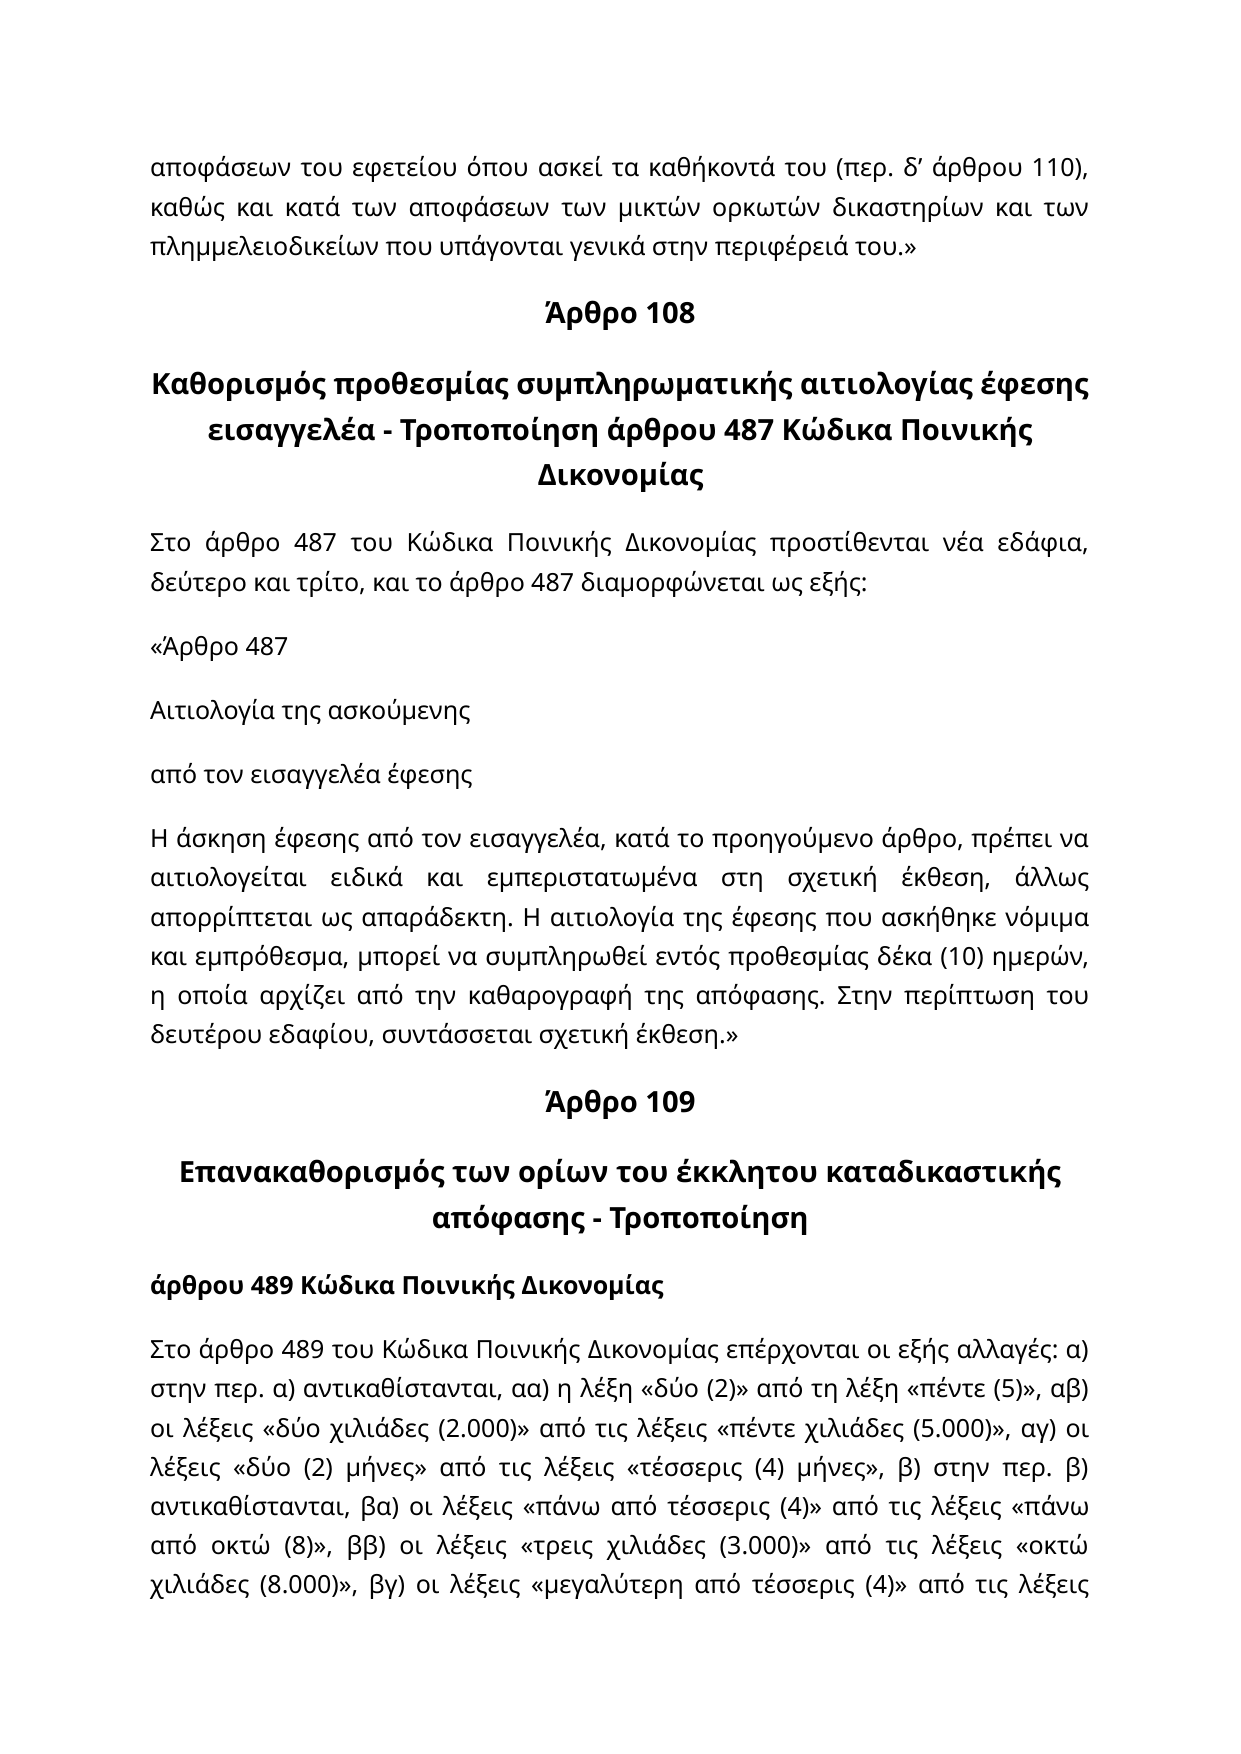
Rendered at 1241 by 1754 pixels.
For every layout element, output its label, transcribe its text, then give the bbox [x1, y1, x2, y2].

text «Άρθρο 487 [150, 628, 1090, 662]
subtitle Επανακαθορισμός των ορίων του έκκλητου καταδικαστικής απόφασης - Τροποποίηση [150, 1151, 1090, 1237]
text άρθρου 489 Κώδικα Ποινικής Δικονομίας [150, 1268, 1090, 1302]
text Αιτιολογία της ασκούμενης [150, 692, 1090, 727]
text αποφάσεων του εφετείου όπου ασκεί τα καθήκοντά του (περ. δ’ άρθρου 110), καθώς και κατά των αποφάσεων των μικτών ορκωτών δικαστηρίων και των πλημμελειοδικείων που υπάγονται γενικά στην περιφέρειά του.» [150, 150, 1090, 262]
subtitle Άρθρο 109 [150, 1081, 1090, 1121]
text Στο άρθρο 489 του Κώδικα Ποινικής Δικονομίας επέρχονται οι εξής αλλαγές: α) στην περ. α) αντικαθίστανται, αα) η λέξη «δύο (2)» από τη λέξη «πέντε (5)», αβ) οι λέξεις «δύο χιλιάδες (2.000)» από τις λέξεις «πέντε χιλιάδες (5.000)», αγ) οι λέξεις «δύο (2) μήνες» από τις λέξεις «τέσσερις (4) μήνες», β) στην περ. β) αντικαθίστανται, βα) οι λέξεις «πάνω από τέσσερις (4)» από τις λέξεις «πάνω από οκτώ (8)», ββ) οι λέξεις «τρεις χιλιάδες (3.000)» από τις λέξεις «οκτώ χιλιάδες (8.000)», βγ) οι λέξεις «μεγαλύτερη από τέσσερις (4)» από τις λέξεις [150, 1332, 1090, 1601]
text από τον εισαγγελέα έφεσης [150, 757, 1090, 791]
text Στο άρθρο 487 του Κώδικα Ποινικής Δικονομίας προστίθενται νέα εδάφια, δεύτερο και τρίτο, και το άρθρο 487 διαμορφώνεται ως εξής: [150, 525, 1090, 598]
subtitle Καθορισμός προθεσμίας συμπληρωματικής αιτιολογίας έφεσης εισαγγελέα - Τροποποίηση άρθρου 487 Κώδικα Ποινικής Δικονομίας [150, 363, 1090, 494]
subtitle Άρθρο 108 [150, 292, 1090, 332]
text Η άσκηση έφεσης από τον εισαγγελέα, κατά το προηγούμενο άρθρο, πρέπει να αιτιολογείται ειδικά και εμπεριστατωμένα στη σχετική έκθεση, άλλως απορρίπτεται ως απαράδεκτη. H αιτιολογία της έφεσης που ασκήθηκε νόμιμα και εμπρόθεσμα, μπορεί να συμπληρωθεί εντός προθεσμίας δέκα (10) ημερών, η οποία αρχίζει από την καθαρογραφή της απόφασης. Στην περίπτωση του δευτέρου εδαφίου, συντάσσεται σχετική έκθεση.» [150, 821, 1090, 1051]
